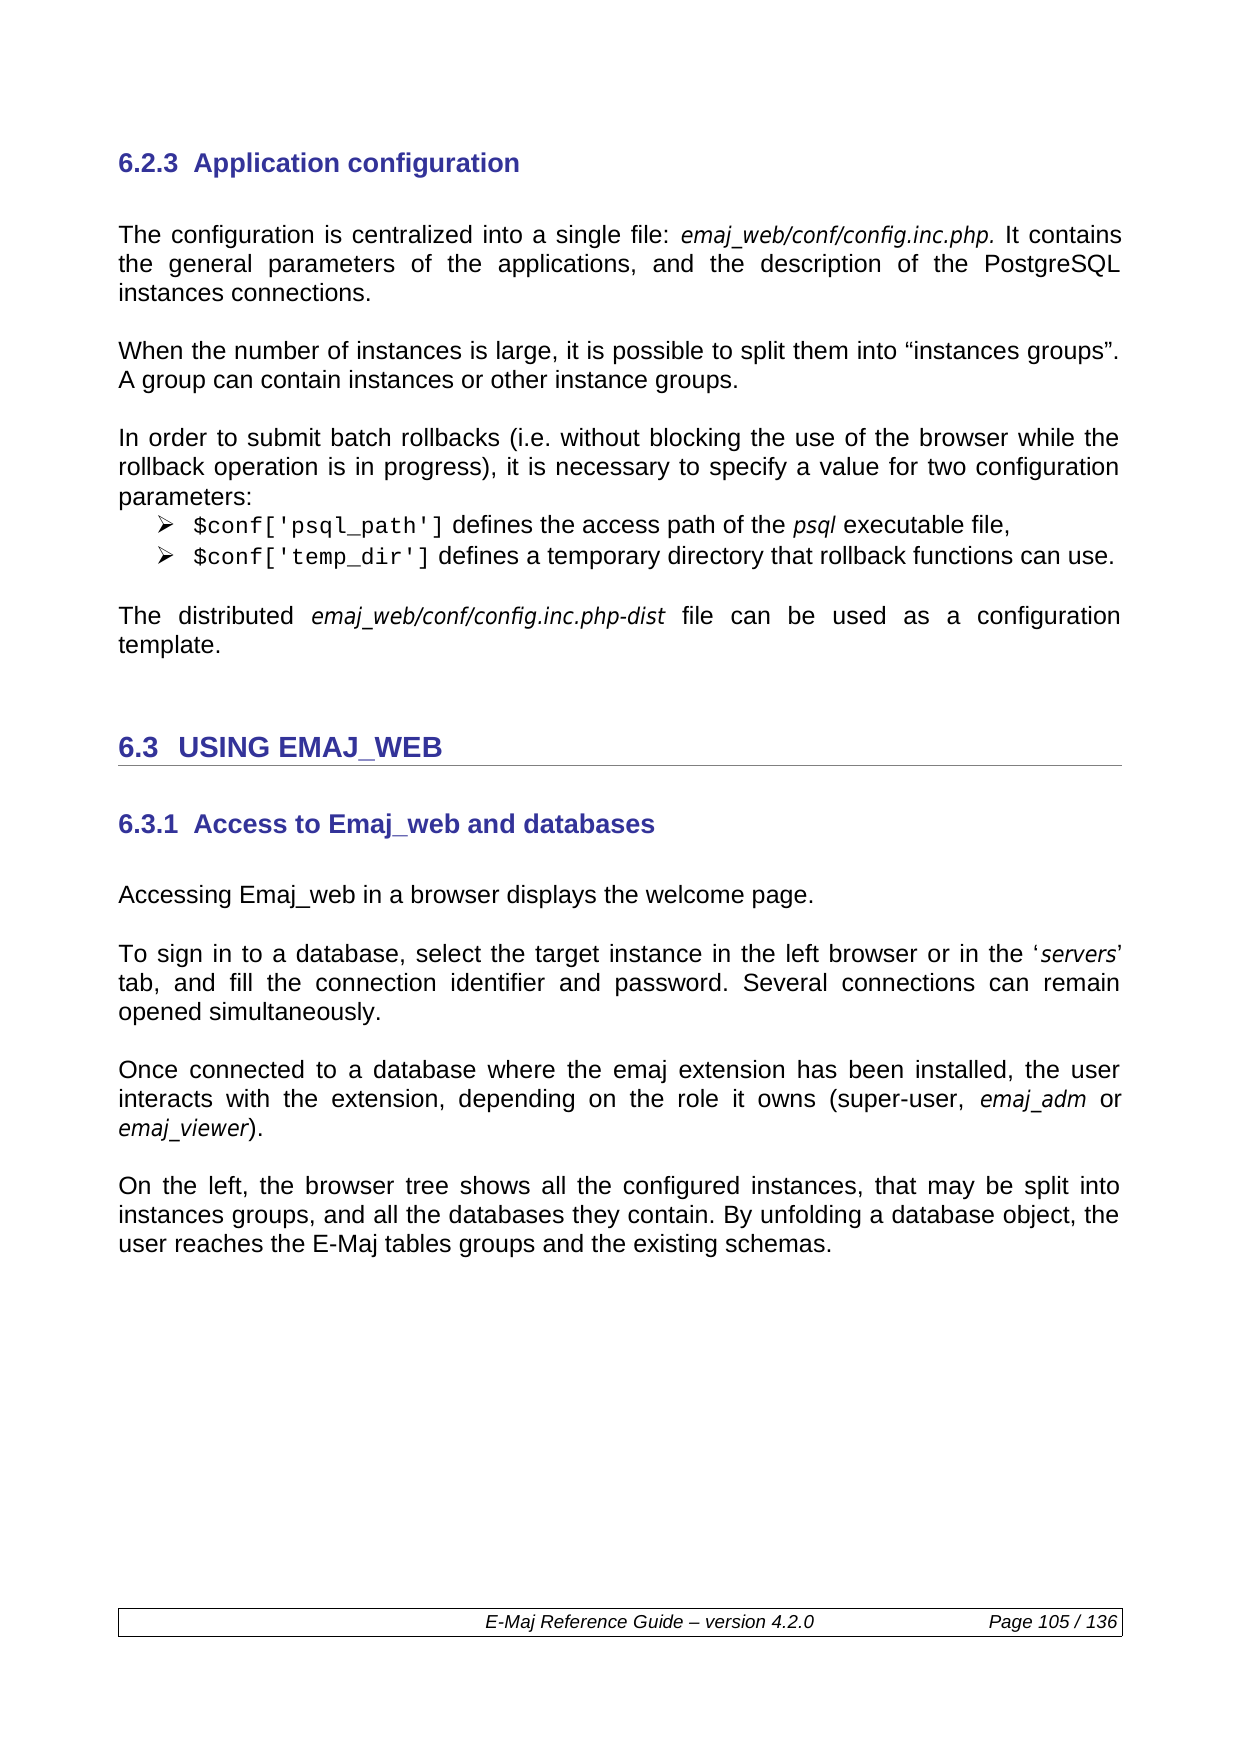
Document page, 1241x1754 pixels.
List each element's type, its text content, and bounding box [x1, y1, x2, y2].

subtitle Using Emaj_web [118, 729, 1122, 765]
text When the number of instances is large, it is possible to split them into “instances groups”. A group can contain instances or other instance groups. [118, 336, 1122, 394]
text In order to submit batch rollbacks (i.e. without blocking the use of the browser while the rollback operation is in progress), it is necessary to specify a value for two configuration parameters: [118, 423, 1122, 510]
text Once connected to a database where the emaj extension has been installed, the user interacts with the extension, depending on the role it owns (super-user, emaj_adm or emaj_viewer). [118, 1055, 1122, 1142]
text Accessing Emaj_web in a browser displays the welcome page. [118, 880, 1122, 909]
text To sign in to a database, select the target instance in the left browser or in the ‘servers’ tab, and fill the connection identifier and password. Several connections can remain opened simultaneously. [118, 938, 1122, 1026]
list $conf['psql_path'] defines the access path of the psql executable file, [156, 510, 1122, 541]
text The configuration is centralized into a single file: emaj_web/conf/config.inc.php. It contains the general parameters of the applications, and the description of the PostgreSQL instances connections. [118, 220, 1122, 307]
text On the left, the browser tree shows all the configured instances, that may be split into instances groups, and all the databases they contain. By unfolding a database object, the user reaches the E-Maj tables groups and the existing schemas. [118, 1171, 1122, 1258]
list $conf['temp_dir'] defines a temporary directory that rollback functions can use. [156, 541, 1122, 572]
list The distributed emaj_web/conf/config.inc.php-dist file can be used as a configuration template. [118, 601, 1122, 659]
subtitle Application configuration [118, 147, 1122, 178]
subtitle Access to Emaj_web and databases [118, 808, 1122, 839]
